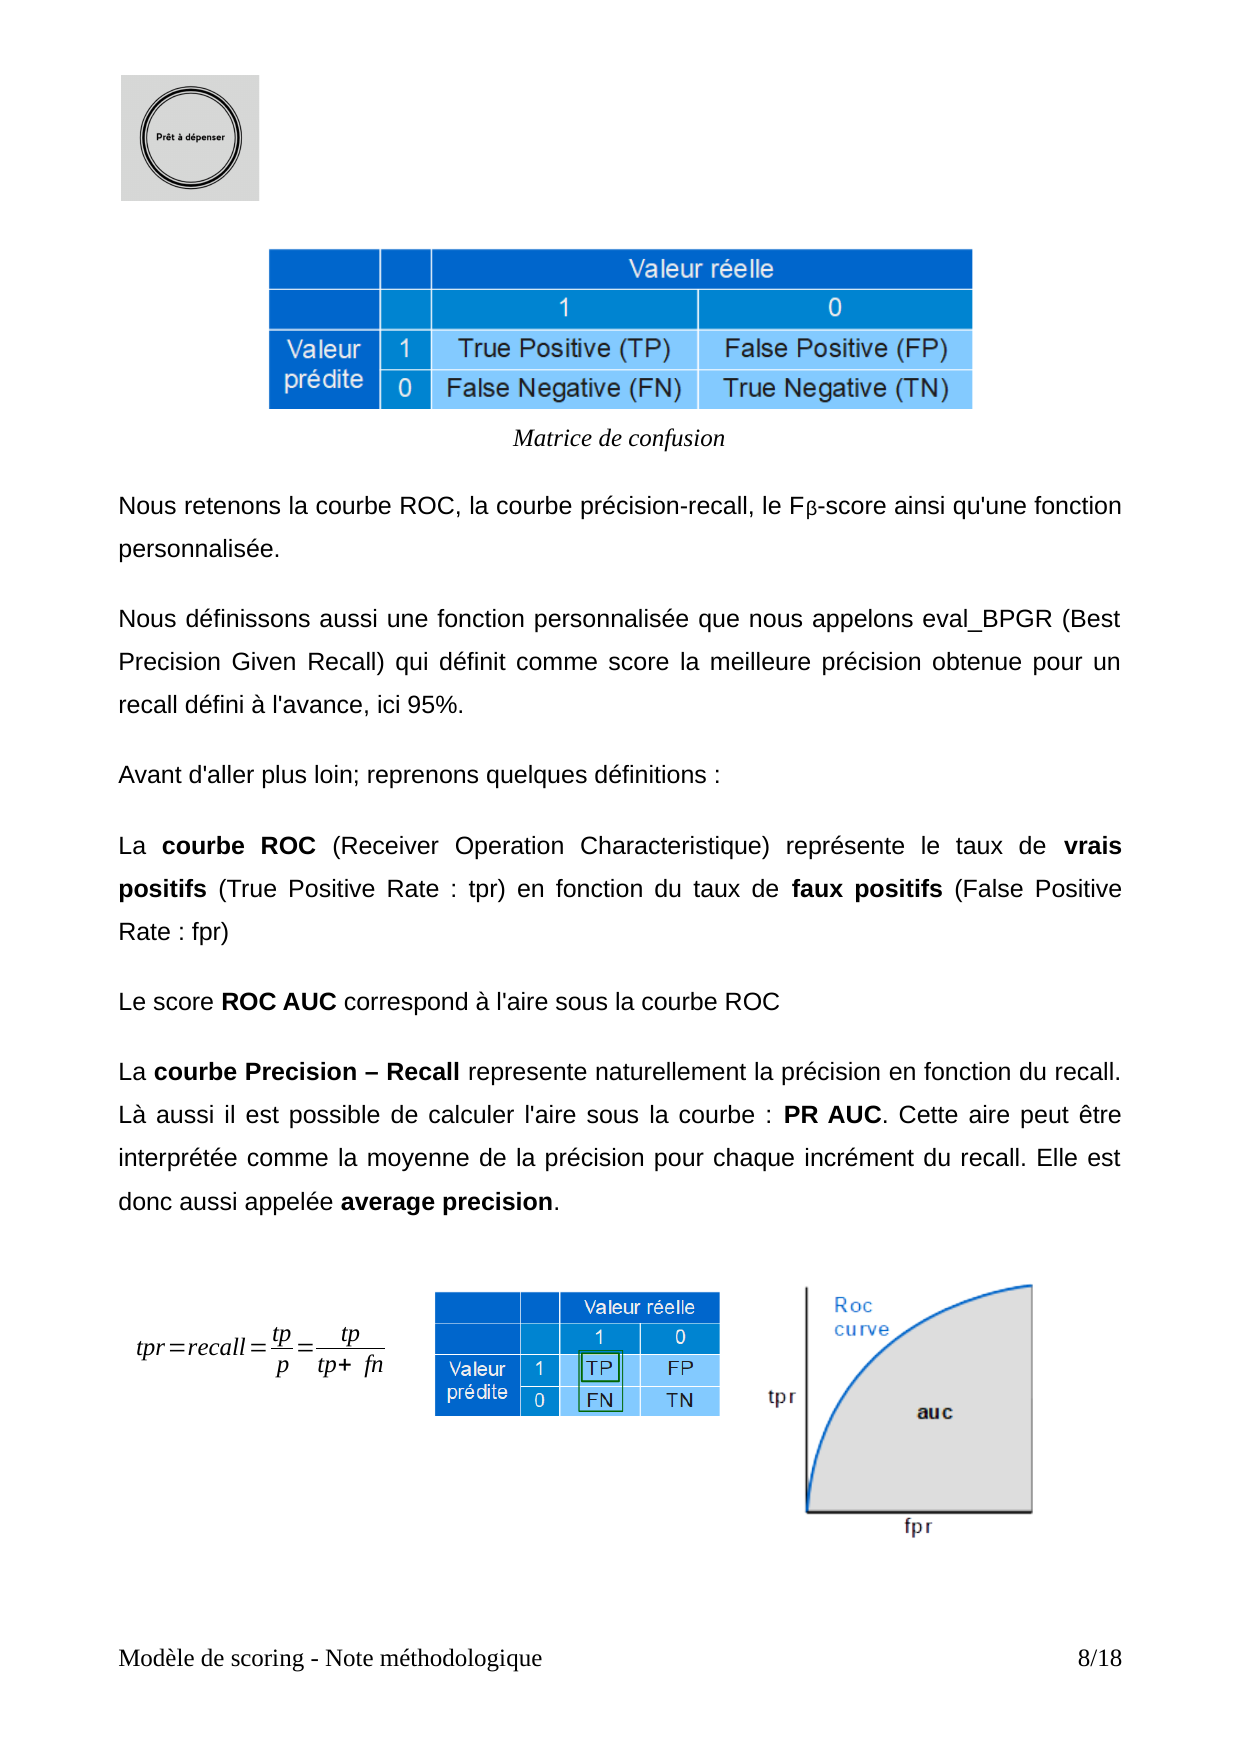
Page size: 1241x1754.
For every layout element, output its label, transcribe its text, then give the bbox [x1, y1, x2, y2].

text Nous définissons aussi une fonction personnalisée que nous appelons eval_BPGR (Best Precision Given Recall) qui définit comme score la meilleure précision obtenue pour un recall défini à l'avance, ici 95%. [118, 604, 1122, 719]
picture [754, 1283, 1033, 1546]
text La courbe Precision – Recall represente naturellement la précision en fonction du recall. Là aussi il est possible de calculer l'aire sous la courbe : PR AUC. Cette aire peut être interprétée comme la moyenne de la précision pour chaque incrément du recall. Elle est donc aussi appelée average precision. [118, 1057, 1122, 1215]
picture [268, 248, 973, 409]
picture [121, 75, 260, 201]
text Nous retenons la courbe ROC, la courbe précision-recall, le Fβ-score ainsi qu'une fonction personnalisée. [118, 409, 1122, 563]
text Avant d'aller plus loin; reprenons quelques définitions : [118, 761, 1122, 789]
picture [434, 1291, 720, 1416]
text Le score ROC AUC correspond à l'aire sous la courbe ROC [118, 987, 1122, 1016]
text La courbe ROC (Receiver Operation Characteristique) représente le taux de vrais positifs (True Positive Rate : tpr) en fonction du taux de faux positifs (False Positive Rate : fpr) [118, 831, 1122, 946]
text Matrice de confusion [119, 409, 1121, 452]
